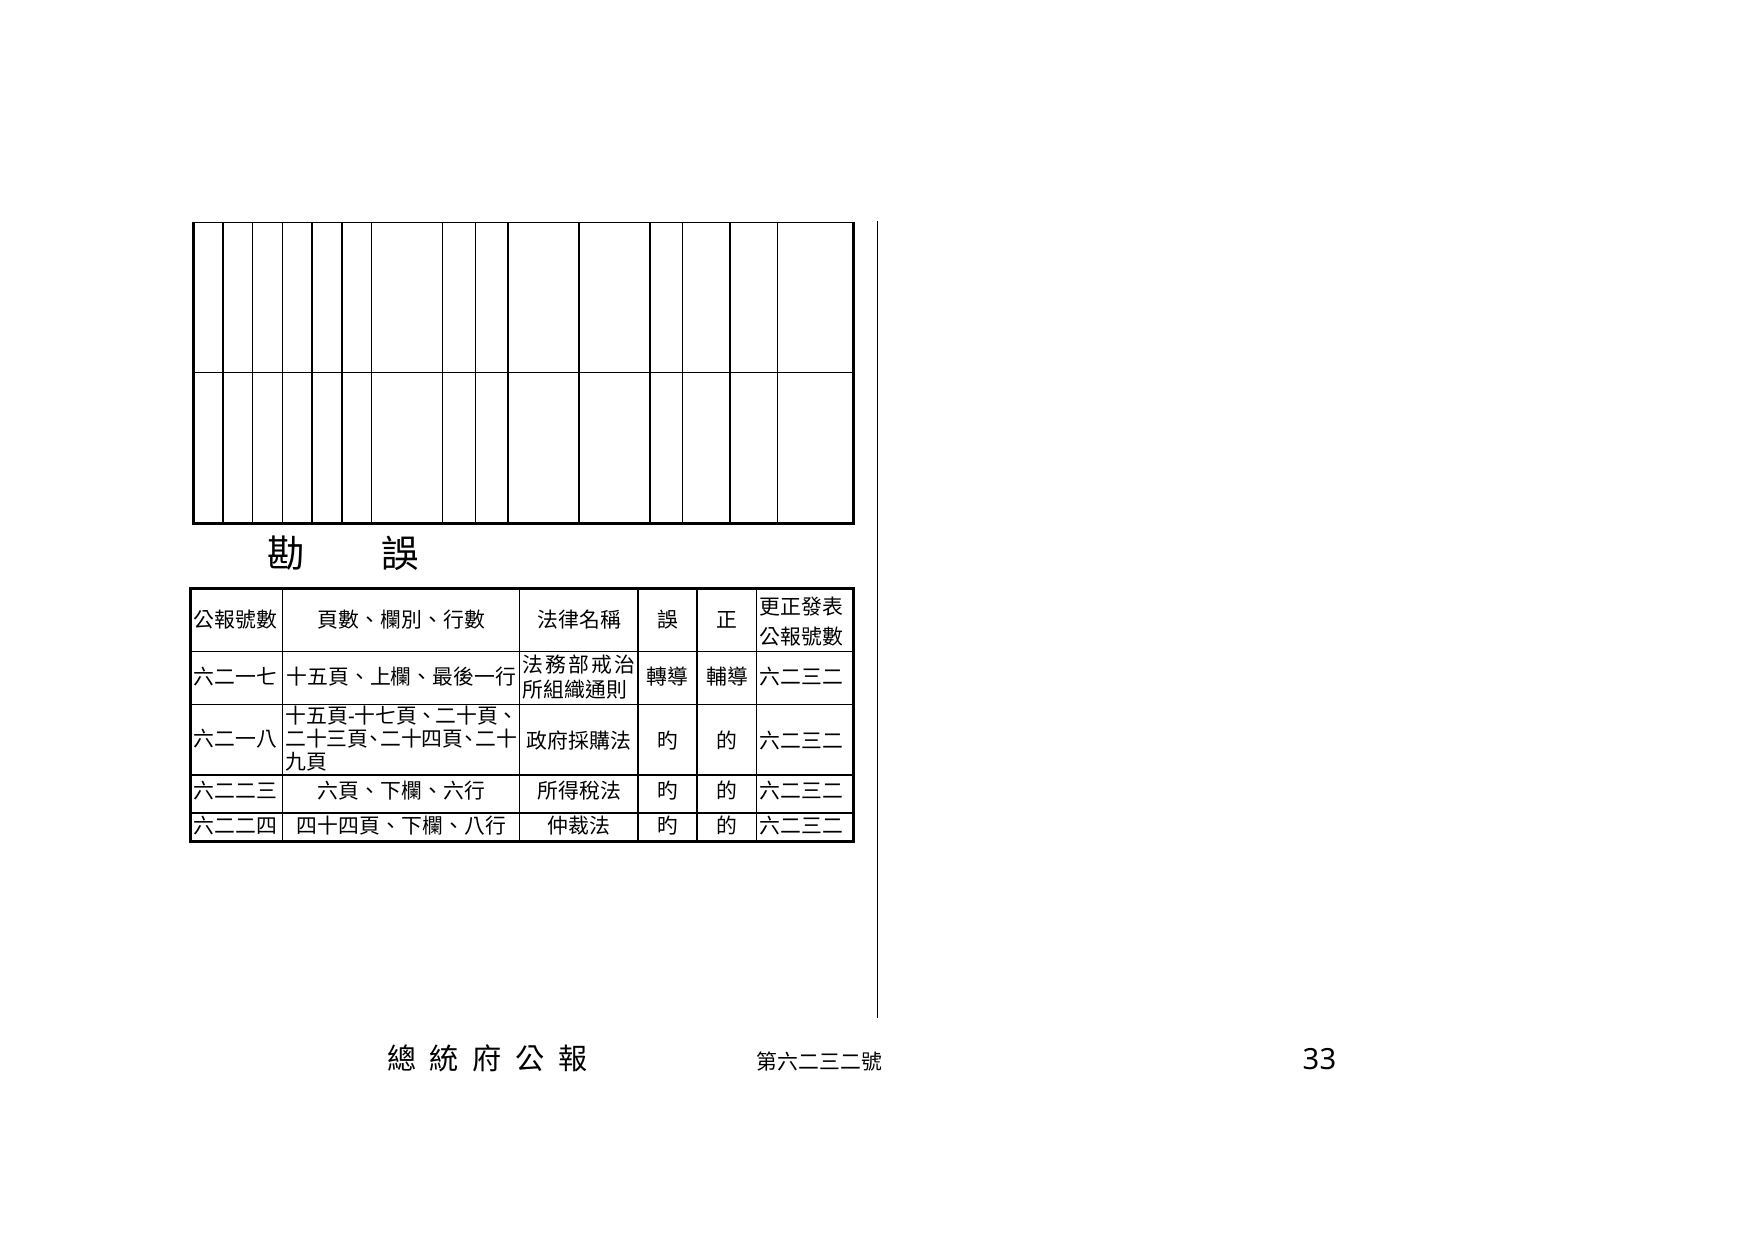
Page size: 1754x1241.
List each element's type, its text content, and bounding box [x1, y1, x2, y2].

table_cell [443, 373, 475, 522]
table_cell 法務部戒治所組織通則 [520, 652, 637, 703]
table_cell [195, 373, 222, 522]
table_cell [801, 373, 825, 522]
table_cell [651, 223, 682, 372]
table_cell [509, 373, 532, 522]
table_cell [651, 373, 682, 522]
table_cell [580, 223, 603, 372]
table_cell 的 [698, 814, 756, 840]
table_cell [283, 373, 311, 522]
table_cell 六二一七 [192, 652, 282, 703]
table_cell [313, 373, 341, 522]
table_cell [825, 223, 852, 372]
table_cell [778, 373, 801, 522]
table_cell [476, 373, 507, 522]
table_cell [476, 223, 507, 372]
table_cell [778, 223, 801, 372]
table_cell [253, 373, 282, 522]
table_cell 勘誤 [190, 522, 854, 587]
table_cell [706, 373, 729, 522]
table_cell [603, 223, 626, 372]
table_cell [532, 223, 555, 372]
table_cell 六二二四 [192, 814, 282, 840]
table_cell [253, 223, 282, 372]
table_cell 六二一八 [192, 705, 282, 774]
table_cell [532, 373, 555, 522]
table_cell 政府採購法 [520, 705, 637, 774]
table_cell [754, 373, 777, 522]
table_cell [195, 223, 222, 372]
table_cell 轉導 [639, 652, 696, 703]
table_cell [731, 373, 754, 522]
table_cell [443, 223, 475, 372]
table_cell 的 [698, 776, 756, 812]
table_cell 輔導 [698, 652, 756, 703]
table_cell [343, 373, 371, 522]
table_cell 仲裁法 [520, 814, 637, 840]
table_cell [555, 223, 578, 372]
table_cell [626, 223, 649, 372]
table_cell 六頁、下欄、六行 [283, 776, 519, 812]
table_cell 所得稅法 [520, 776, 637, 812]
table_cell [313, 223, 341, 372]
table_cell 頁數、欄別、行數 [283, 590, 519, 651]
table_cell 六二二三 [192, 776, 282, 812]
table_cell 四十四頁、下欄、八行 [283, 814, 519, 840]
table_cell 六二三二 [757, 652, 852, 703]
table_cell 公報號數 [192, 590, 282, 651]
table_cell [419, 223, 442, 372]
table_cell [224, 373, 252, 522]
table_cell [801, 223, 825, 372]
table_cell [395, 373, 419, 522]
table_cell 六二三二 [757, 705, 852, 774]
table_cell [372, 223, 395, 372]
table_cell [372, 373, 395, 522]
table_cell [825, 373, 852, 522]
table_cell [603, 373, 626, 522]
table_cell 十五頁、上欄、最後一行 [283, 652, 519, 703]
table_cell 正 [698, 590, 756, 651]
table_cell 六二三二 [757, 776, 852, 812]
table_cell 更正發表公報號數 [757, 590, 852, 651]
table_cell 的 [698, 705, 756, 774]
table_cell [555, 373, 578, 522]
table_cell [343, 223, 371, 372]
table_cell [754, 223, 777, 372]
table_cell [224, 223, 252, 372]
table_cell [683, 223, 706, 372]
table_cell [683, 373, 706, 522]
table_cell 旳 [639, 814, 696, 840]
table_cell 法律名稱 [520, 590, 637, 651]
table_cell [731, 223, 754, 372]
table_cell 十五頁-十七頁、二十頁、二十三頁、二十四頁、二十九頁 [283, 705, 519, 774]
table_cell [419, 373, 442, 522]
table_cell [626, 373, 649, 522]
table_cell 誤 [639, 590, 696, 651]
table_cell [395, 223, 419, 372]
table_cell [706, 223, 729, 372]
table_cell 六二三二 [757, 814, 852, 840]
table_cell [580, 373, 603, 522]
table_cell [283, 223, 311, 372]
table_cell 旳 [639, 705, 696, 774]
table_cell 旳 [639, 776, 696, 812]
table_cell [509, 223, 532, 372]
